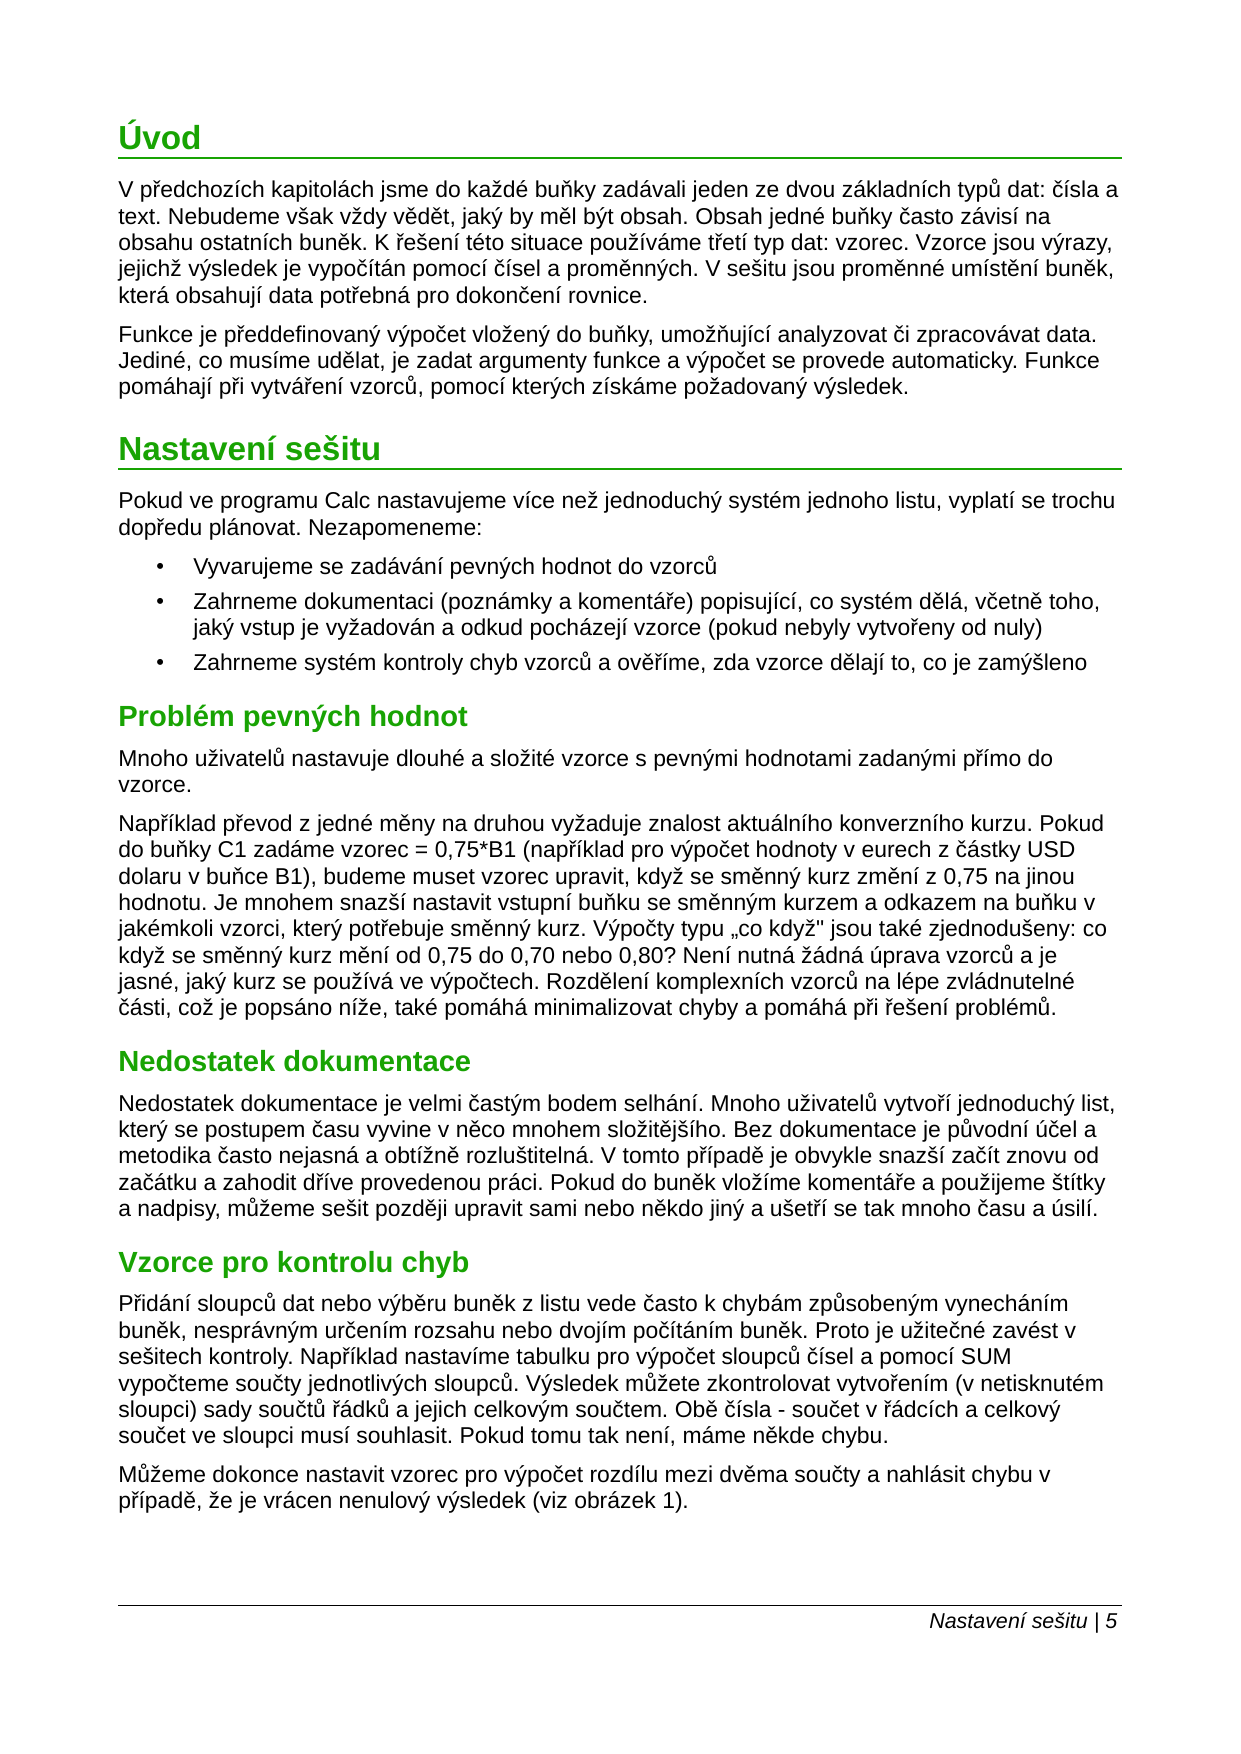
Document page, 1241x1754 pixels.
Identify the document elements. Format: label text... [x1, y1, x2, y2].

text V předchozích kapitolách jsme do každé buňky zadávali jeden ze dvou základních typů dat: čísla a text. Nebudeme však vždy vědět, jaký by měl být obsah. Obsah jedné buňky často závisí na obsahu ostatních buněk. K řešení této situace používáme třetí typ dat: vzorec. Vzorce jsou výrazy, jejichž výsledek je vypočítán pomocí čísel a proměnných. V sešitu jsou proměnné umístění buněk, která obsahují data potřebná pro dokončení rovnice. [118, 176, 1122, 308]
subtitle Problém pevných hodnot [118, 699, 1122, 733]
subtitle Nastavení sešitu [118, 429, 1122, 468]
list Zahrneme dokumentaci (poznámky a komentáře) popisující, co systém dělá, včetně toho, jaký vstup je vyžadován a odkud pocházejí vzorce (pokud nebyly vytvořeny od nuly) [156, 588, 1122, 641]
text Mnoho uživatelů nastavuje dlouhé a složité vzorce s pevnými hodnotami zadanými přímo do vzorce. [118, 745, 1122, 797]
text Přidání sloupců dat nebo výběru buněk z listu vede často k chybám způsobeným vynecháním buněk, nesprávným určením rozsahu nebo dvojím počítáním buněk. Proto je užitečné zavést v sešitech kontroly. Například nastavíme tabulku pro výpočet sloupců čísel a pomocí SUM vypočteme součty jednotlivých sloupců. Výsledek můžete zkontrolovat vytvořením (v netisknutém sloupci) sady součtů řádků a jejich celkovým součtem. Obě čísla - součet v řádcích a celkový součet ve sloupci musí souhlasit. Pokud tomu tak není, máme někde chybu. [118, 1290, 1122, 1448]
subtitle Vzorce pro kontrolu chyb [118, 1245, 1122, 1279]
text Například převod z jedné měny na druhou vyžaduje znalost aktuálního konverzního kurzu. Pokud do buňky C1 zadáme vzorec = 0,75*B1 (například pro výpočet hodnoty v eurech z částky USD dolaru v buňce B1), budeme muset vzorec upravit, když se směnný kurz změní z 0,75 na jinou hodnotu. Je mnohem snazší nastavit vstupní buňku se směnným kurzem a odkazem na buňku v jakémkoli vzorci, který potřebuje směnný kurz. Výpočty typu „co když" jsou také zjednodušeny: co když se směnný kurz mění od 0,75 do 0,70 nebo 0,80? Není nutná žádná úprava vzorců a je jasné, jaký kurz se používá ve výpočtech. Rozdělení komplexních vzorců na lépe zvládnutelné části, což je popsáno níže, také pomáhá minimalizovat chyby a pomáhá při řešení problémů. [118, 810, 1122, 1021]
text Pokud ve programu Calc nastavujeme více než jednoduchý systém jednoho listu, vyplatí se trochu dopředu plánovat. Nezapomeneme: [118, 487, 1122, 540]
subtitle Nedostatek dokumentace [118, 1044, 1122, 1078]
list Vyvarujeme se zadávání pevných hodnot do vzorců [156, 553, 1122, 579]
text Nedostatek dokumentace je velmi častým bodem selhání. Mnoho uživatelů vytvoří jednoduchý list, který se postupem času vyvine v něco mnohem složitějšího. Bez dokumentace je původní účel a metodika často nejasná a obtížně rozluštitelná. V tomto případě je obvykle snazší začít znovu od začátku a zahodit dříve provedenou práci. Pokud do buněk vložíme komentáře a použijeme štítky a nadpisy, můžeme sešit později upravit sami nebo někdo jiný a ušetří se tak mnoho času a úsilí. [118, 1090, 1122, 1221]
subtitle Úvod [118, 118, 1122, 157]
text Můžeme dokonce nastavit vzorec pro výpočet rozdílu mezi dvěma součty a nahlásit chybu v případě, že je vrácen nenulový výsledek (viz obrázek 1). [118, 1461, 1122, 1514]
list Zahrneme systém kontroly chyb vzorců a ověříme, zda vzorce dělají to, co je zamýšleno [156, 649, 1122, 676]
text Funkce je předdefinovaný výpočet vložený do buňky, umožňující analyzovat či zpracovávat data. Jediné, co musíme udělat, je zadat argumenty funkce a výpočet se provede automaticky. Funkce pomáhají při vytváření vzorců, pomocí kterých získáme požadovaný výsledek. [118, 321, 1122, 400]
